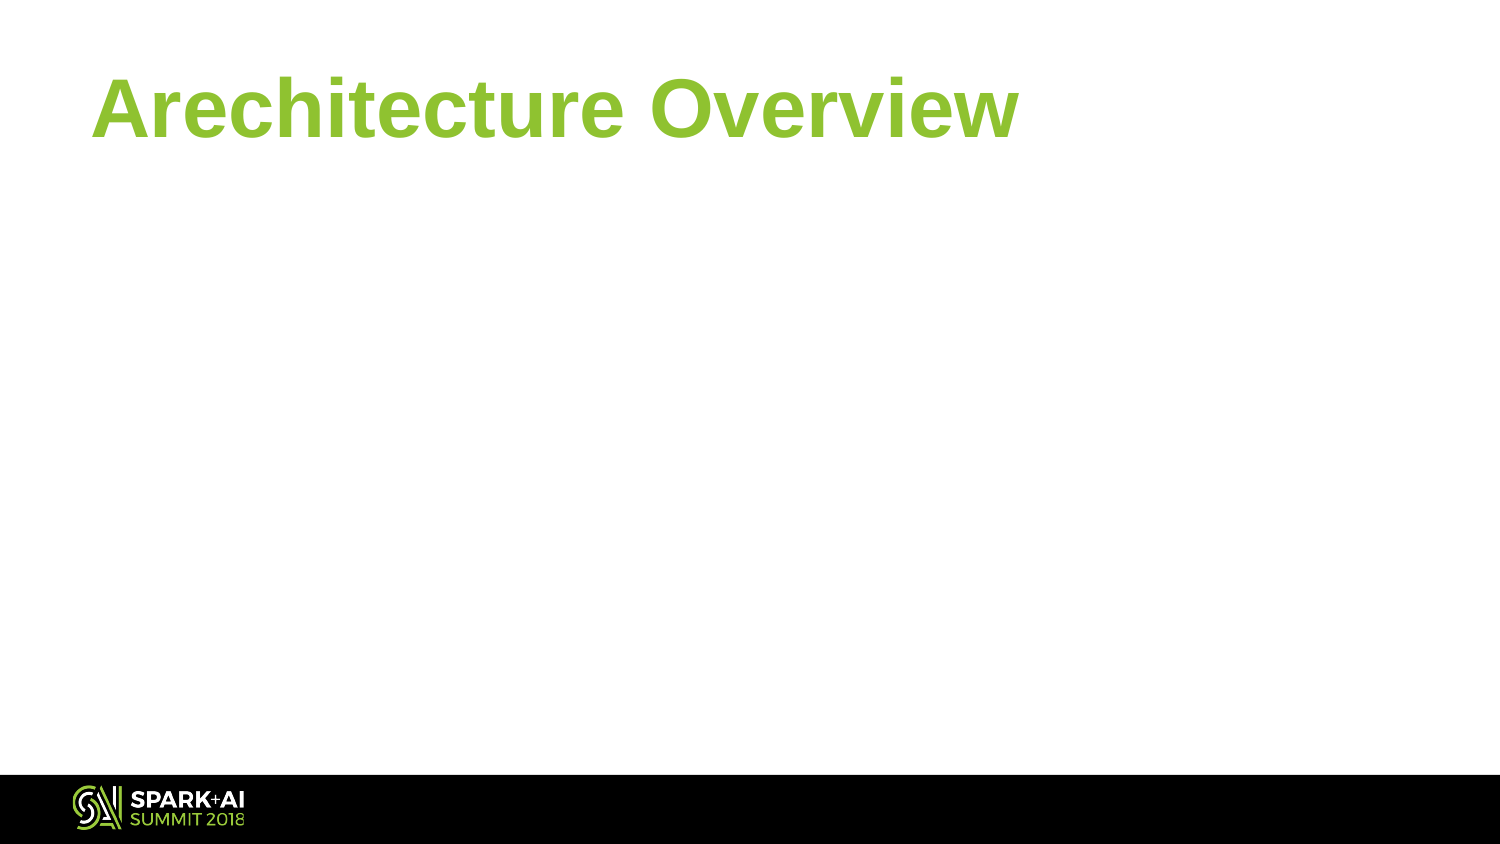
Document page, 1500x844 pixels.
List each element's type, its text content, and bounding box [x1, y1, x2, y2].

title Arechitecture Overview [75, 33, 1426, 175]
